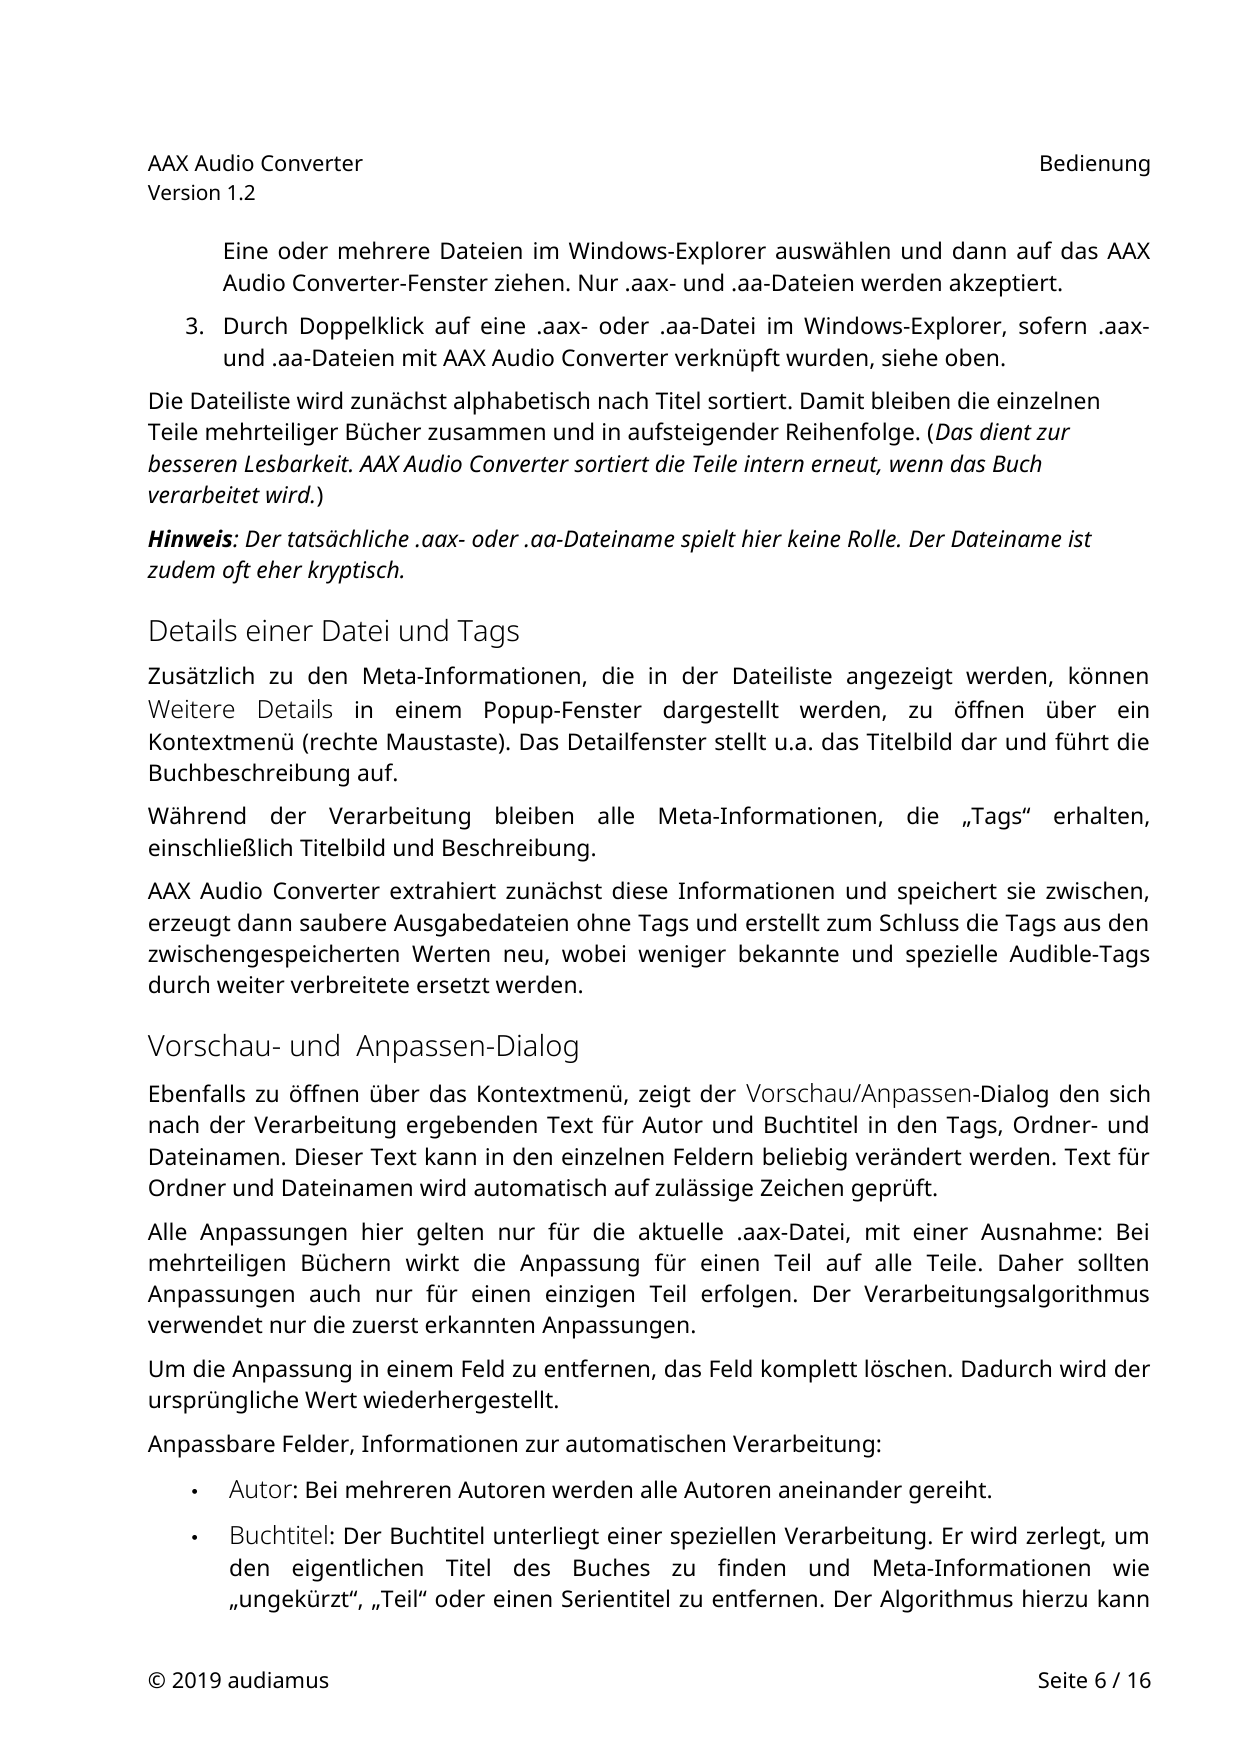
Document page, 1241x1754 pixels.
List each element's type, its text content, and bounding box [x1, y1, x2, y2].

subtitle Details einer Datei und Tags [148, 610, 1152, 649]
text Hinweis: Der tatsächliche .aax- oder .aa-Dateiname spielt hier keine Rolle. Der Dateiname ist zudem oft eher kryptisch. [148, 522, 1152, 585]
text Um die Anpassung in einem Feld zu entfernen, das Feld komplett löschen. Dadurch wird der ursprüngliche Wert wiederhergestellt. [148, 1353, 1152, 1415]
list Autor: Bei mehreren Autoren werden alle Autoren aneinander gereiht. [191, 1471, 1152, 1505]
subtitle Vorschau- und Anpassen-Dialog [148, 1025, 1152, 1065]
text Anpassbare Felder, Informationen zur automatischen Verarbeitung: [148, 1428, 1152, 1459]
list Durch Doppelklick auf eine .aax- oder .aa-Datei im Windows-Explorer, sofern .aax- und .aa-Dateien mit AAX Audio Converter verknüpft wurden, siehe oben. [185, 310, 1152, 373]
text Die Dateiliste wird zunächst alphabetisch nach Titel sortiert. Damit bleiben die einzelnen Teile mehrteiliger Bücher zusammen und in aufsteigender Reihenfolge. (Das dient zur besseren Lesbarkeit. AAX Audio Converter sortiert die Teile intern erneut, wenn das Buch verarbeitet wird.) [148, 385, 1152, 510]
text Während der Verarbeitung bleiben alle Meta-Informationen, die „Tags“ erhalten, einschließlich Titelbild und Beschreibung. [148, 800, 1152, 863]
text Alle Anpassungen hier gelten nur für die aktuelle .aax-Datei, mit einer Ausnahme: Bei mehrteiligen Büchern wirkt die Anpassung für einen Teil auf alle Teile. Daher sollten Anpassungen auch nur für einen einzigen Teil erfolgen. Der Verarbeitungsalgorithmus verwendet nur die zuerst erkannten Anpassungen. [148, 1216, 1152, 1341]
list Buchtitel: Der Buchtitel unterliegt einer speziellen Verarbeitung. Er wird zerlegt, um den eigentlichen Titel des Buches zu finden und Meta-Informationen wie „ungekürzt“, „Teil“ oder einen Serientitel zu entfernen. Der Algorithmus hierzu kann [191, 1518, 1152, 1614]
text Zusätzlich zu den Meta-Informationen, die in der Dateiliste angezeigt werden, können Weitere Details in einem Popup-Fenster dargestellt werden, zu öffnen über ein Kontextmenü (rechte Maustaste). Das Detailfenster stellt u.a. das Titelbild dar und führt die Buchbeschreibung auf. [148, 660, 1152, 788]
text AAX Audio Converter extrahiert zunächst diese Informationen und speichert sie zwischen, erzeugt dann saubere Ausgabedateien ohne Tags und erstellt zum Schluss die Tags aus den zwischengespeicherten Werten neu, wobei weniger bekannte und spezielle Audible-Tags durch weiter verbreitete ersetzt werden. [148, 875, 1152, 1000]
text Ebenfalls zu öffnen über das Kontextmenü, zeigt der Vorschau/Anpassen-Dialog den sich nach der Verarbeitung ergebenden Text für Autor und Buchtitel in den Tags, Ordner- und Dateinamen. Dieser Text kann in den einzelnen Feldern beliebig verändert werden. Text für Ordner und Dateinamen wird automatisch auf zulässige Zeichen geprüft. [148, 1075, 1152, 1203]
list Eine oder mehrere Dateien im Windows-Explorer auswählen und dann auf das AAX Audio Converter-Fenster ziehen. Nur .aax- und .aa-Dateien werden akzeptiert. [185, 235, 1152, 298]
